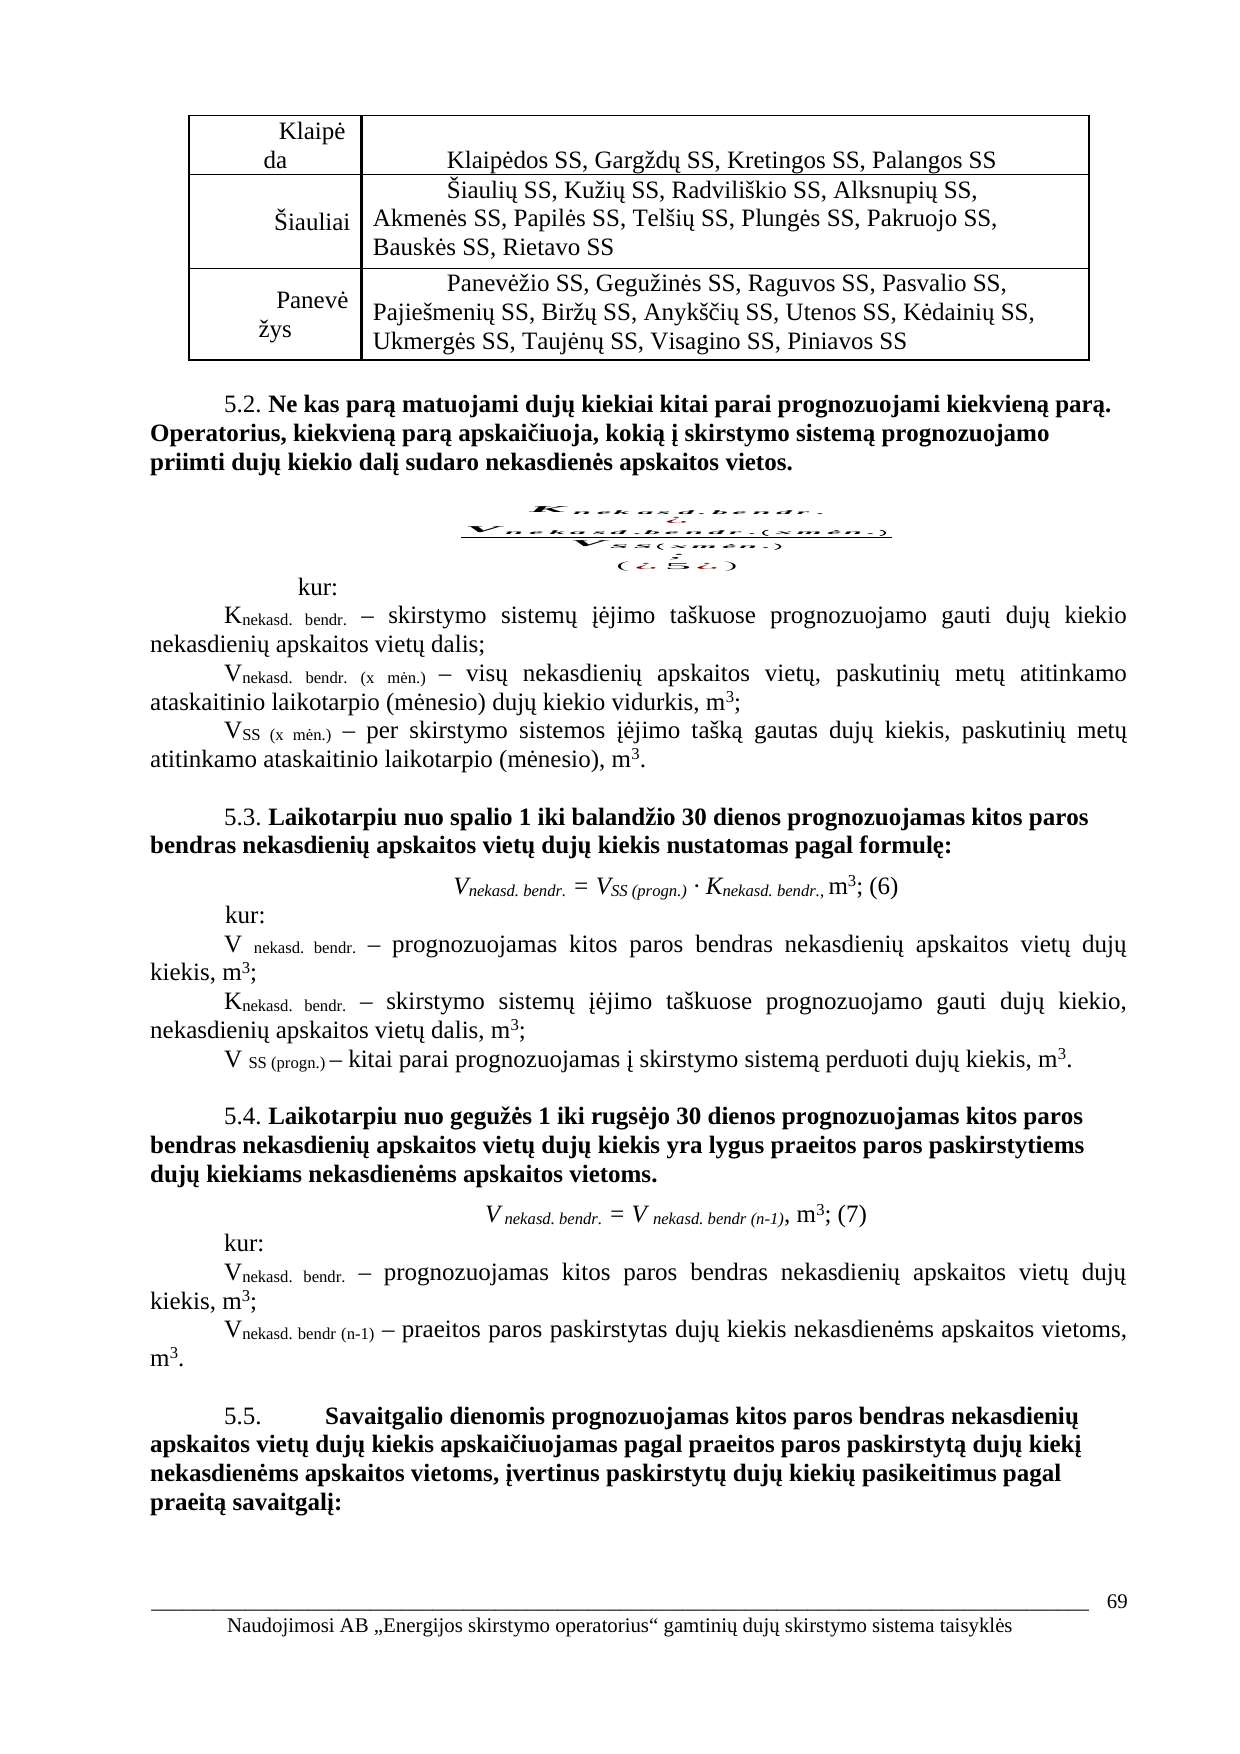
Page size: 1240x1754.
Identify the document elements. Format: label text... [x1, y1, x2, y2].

text 5.5. Savaitgalio dienomis prognozuojamas kitos paros bendras nekasdienių apskaitos vietų dujų kiekis apskaičiuojamas pagal praeitos paros paskirstytą dujų kiekį nekasdienėms apskaitos vietoms, įvertinus paskirstytų dujų kiekių pasikeitimus pagal praeitą savaitgalį: [150, 1401, 1127, 1516]
table_cell Klaipėda [190, 116, 360, 174]
text Vnekasd. bendr. – prognozuojamas kitos paros bendras nekasdienių apskaitos vietų dujų kiekis, m3; [150, 1257, 1127, 1314]
table_cell Panevėžio SS, Gegužinės SS, Raguvos SS, Pasvalio SS, Pajiešmenių SS, Biržų SS, Anykščių SS, Utenos SS, Kėdainių SS, Ukmergės SS, Taujėnų SS, Visagino SS, Piniavos SS [363, 269, 1088, 359]
text 5.4. Laikotarpiu nuo gegužės 1 iki rugsėjo 30 dienos prognozuojamas kitos paros bendras nekasdienių apskaitos vietų dujų kiekis yra lygus praeitos paros paskirstytiems dujų kiekiams nekasdienėms apskaitos vietoms. [150, 1101, 1127, 1187]
table_cell Šiauliai [190, 175, 360, 267]
table_cell Klaipėdos SS, Gargždų SS, Kretingos SS, Palangos SS [363, 116, 1088, 174]
text VSS (x mėn.) – per skirstymo sistemos įėjimo tašką gautas dujų kiekis, paskutinių metų atitinkamo ataskaitinio laikotarpio (mėnesio), m3. [150, 716, 1127, 773]
text V SS (progn.) – kitai parai prognozuojamas į skirstymo sistemą perduoti dujų kiekis, m3. [150, 1044, 1127, 1072]
text kur: [150, 1228, 1127, 1257]
text Knekasd. bendr. – skirstymo sistemų įėjimo taškuose prognozuojamo gauti dujų kiekio nekasdienių apskaitos vietų dalis; [150, 601, 1127, 658]
text 5.3. Laikotarpiu nuo spalio 1 iki balandžio 30 dienos prognozuojamas kitos paros bendras nekasdienių apskaitos vietų dujų kiekis nustatomas pagal formulę: [150, 802, 1127, 859]
table_cell Šiaulių SS, Kužių SS, Radviliškio SS, Alksnupių SS, Akmenės SS, Papilės SS, Telšių SS, Plungės SS, Pakruojo SS, Bauskės SS, Rietavo SS [363, 175, 1088, 267]
text kur: [150, 572, 1127, 601]
table_cell Panevėžys [190, 269, 360, 359]
text Vnekasd. bendr (n-1) – praeitos paros paskirstytas dujų kiekis nekasdienėms apskaitos vietoms, m3. [150, 1314, 1127, 1372]
text V nekasd. bendr. = V nekasd. bendr (n-1), m3; (7) [150, 1199, 1127, 1228]
text Vnekasd. bendr. = VSS (progn.) ∙ Knekasd. bendr., m3; (6) [150, 871, 1127, 900]
text kur: [150, 900, 1127, 929]
text 5.2. Ne kas parą matuojami dujų kiekiai kitai parai prognozuojami kiekvieną parą. Operatorius, kiekvieną parą apskaičiuoja, kokią į skirstymo sistemą prognozuojamo priimti dujų kiekio dalį sudaro nekasdienės apskaitos vietos. [150, 389, 1127, 476]
text Knekasd. bendr. – skirstymo sistemų įėjimo taškuose prognozuojamo gauti dujų kiekio, nekasdienių apskaitos vietų dalis, m3; [150, 986, 1127, 1044]
text V nekasd. bendr. – prognozuojamas kitos paros bendras nekasdienių apskaitos vietų dujų kiekis, m3; [150, 929, 1127, 986]
text Vnekasd. bendr. (x mėn.) – visų nekasdienių apskaitos vietų, paskutinių metų atitinkamo ataskaitinio laikotarpio (mėnesio) dujų kiekio vidurkis, m3; [150, 658, 1127, 716]
